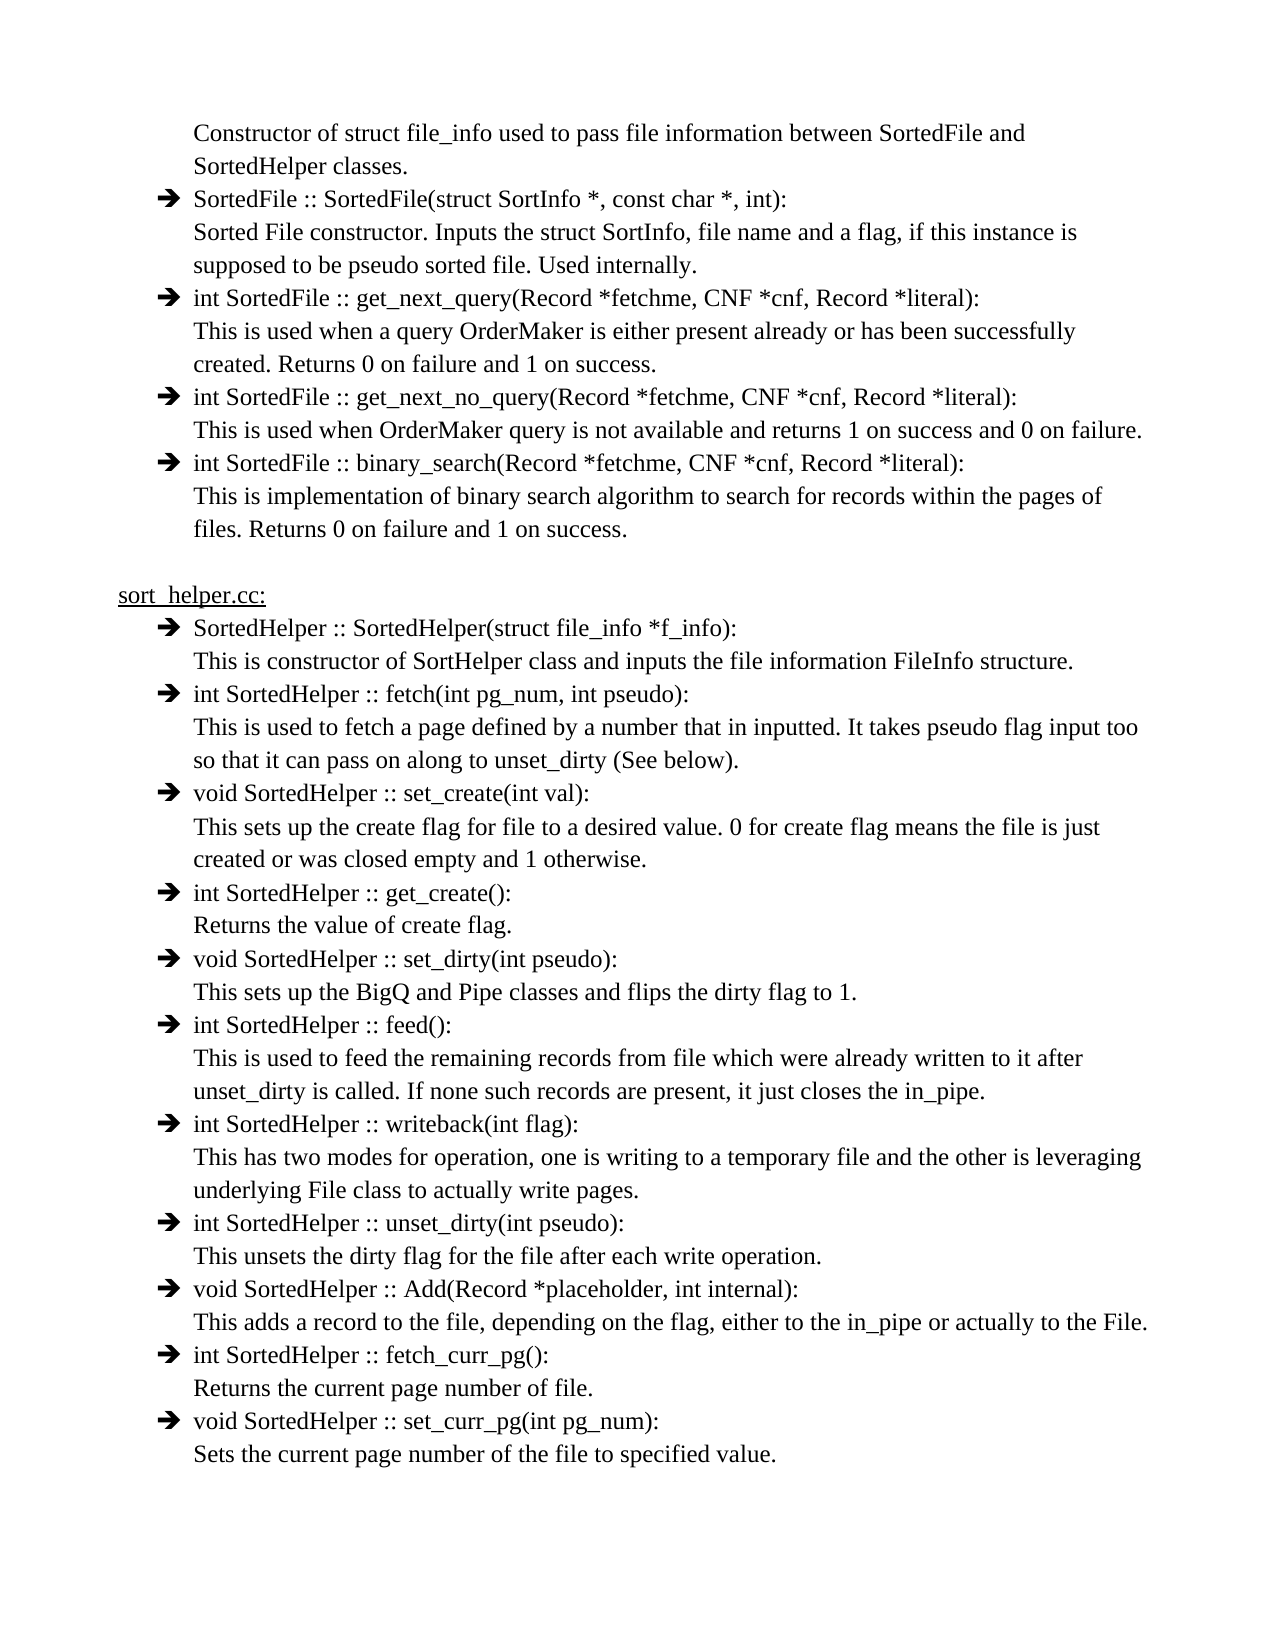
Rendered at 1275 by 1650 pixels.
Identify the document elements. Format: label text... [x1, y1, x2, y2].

list void SortedHelper :: Add(Record *placeholder, int internal): [156, 1274, 1157, 1303]
list This adds a record to the file, depending on the flag, either to the in_pipe or actually to the File. [156, 1307, 1157, 1336]
list SortedFile :: SortedFile(struct SortInfo *, const char *, int): [156, 184, 1157, 213]
list void SortedHelper :: set_dirty(int pseudo): [156, 944, 1157, 972]
list SortedHelper :: SortedHelper(struct file_info *f_info): [156, 613, 1157, 642]
list Sets the current page number of the file to specified value. [156, 1439, 1157, 1468]
list This is used to fetch a page defined by a number that in inputted. It takes pseudo flag input too so that it can pass on along to unset_dirty (See below). [156, 712, 1157, 774]
list int SortedFile :: binary_search(Record *fetchme, CNF *cnf, Record *literal): [156, 448, 1157, 477]
list void SortedHelper :: set_curr_pg(int pg_num): [156, 1406, 1157, 1435]
list This has two modes for operation, one is writing to a temporary file and the other is leveraging underlying File class to actually write pages. [156, 1142, 1157, 1203]
list void SortedHelper :: set_create(int val): [156, 778, 1157, 807]
list This sets up the create flag for file to a desired value. 0 for create flag means the file is just created or was closed empty and 1 otherwise. [156, 812, 1157, 873]
list int SortedHelper :: writeback(int flag): [156, 1109, 1157, 1137]
list int SortedFile :: get_next_no_query(Record *fetchme, CNF *cnf, Record *literal): [156, 382, 1157, 411]
list This unsets the dirty flag for the file after each write operation. [156, 1241, 1157, 1269]
list This is implementation of binary search algorithm to search for records within the pages of files. Returns 0 on failure and 1 on success. [156, 481, 1157, 543]
list int SortedHelper :: fetch(int pg_num, int pseudo): [156, 679, 1157, 708]
list This is constructor of SortHelper class and inputs the file information FileInfo structure. [156, 646, 1157, 675]
list This is used when a query OrderMaker is either present already or has been successfully created. Returns 0 on failure and 1 on success. [156, 316, 1157, 378]
list This sets up the BigQ and Pipe classes and flips the dirty flag to 1. [156, 977, 1157, 1005]
list This is used when OrderMaker query is not available and returns 1 on success and 0 on failure. [156, 415, 1157, 444]
text sort_helper.cc: [118, 580, 1157, 609]
list This is used to feed the remaining records from file which were already written to it after unset_dirty is called. If none such records are present, it just closes the in_pipe. [156, 1043, 1157, 1104]
list Returns the value of create flag. [156, 911, 1157, 939]
list Constructor of struct file_info used to pass file information between SortedFile and SortedHelper classes. [156, 118, 1157, 180]
list int SortedHelper :: get_create(): [156, 878, 1157, 906]
list Sorted File constructor. Inputs the struct SortInfo, file name and a flag, if this instance is supposed to be pseudo sorted file. Used internally. [156, 217, 1157, 279]
list int SortedHelper :: fetch_curr_pg(): [156, 1340, 1157, 1369]
list int SortedFile :: get_next_query(Record *fetchme, CNF *cnf, Record *literal): [156, 283, 1157, 312]
list int SortedHelper :: feed(): [156, 1010, 1157, 1038]
list int SortedHelper :: unset_dirty(int pseudo): [156, 1208, 1157, 1237]
list Returns the current page number of file. [156, 1373, 1157, 1402]
